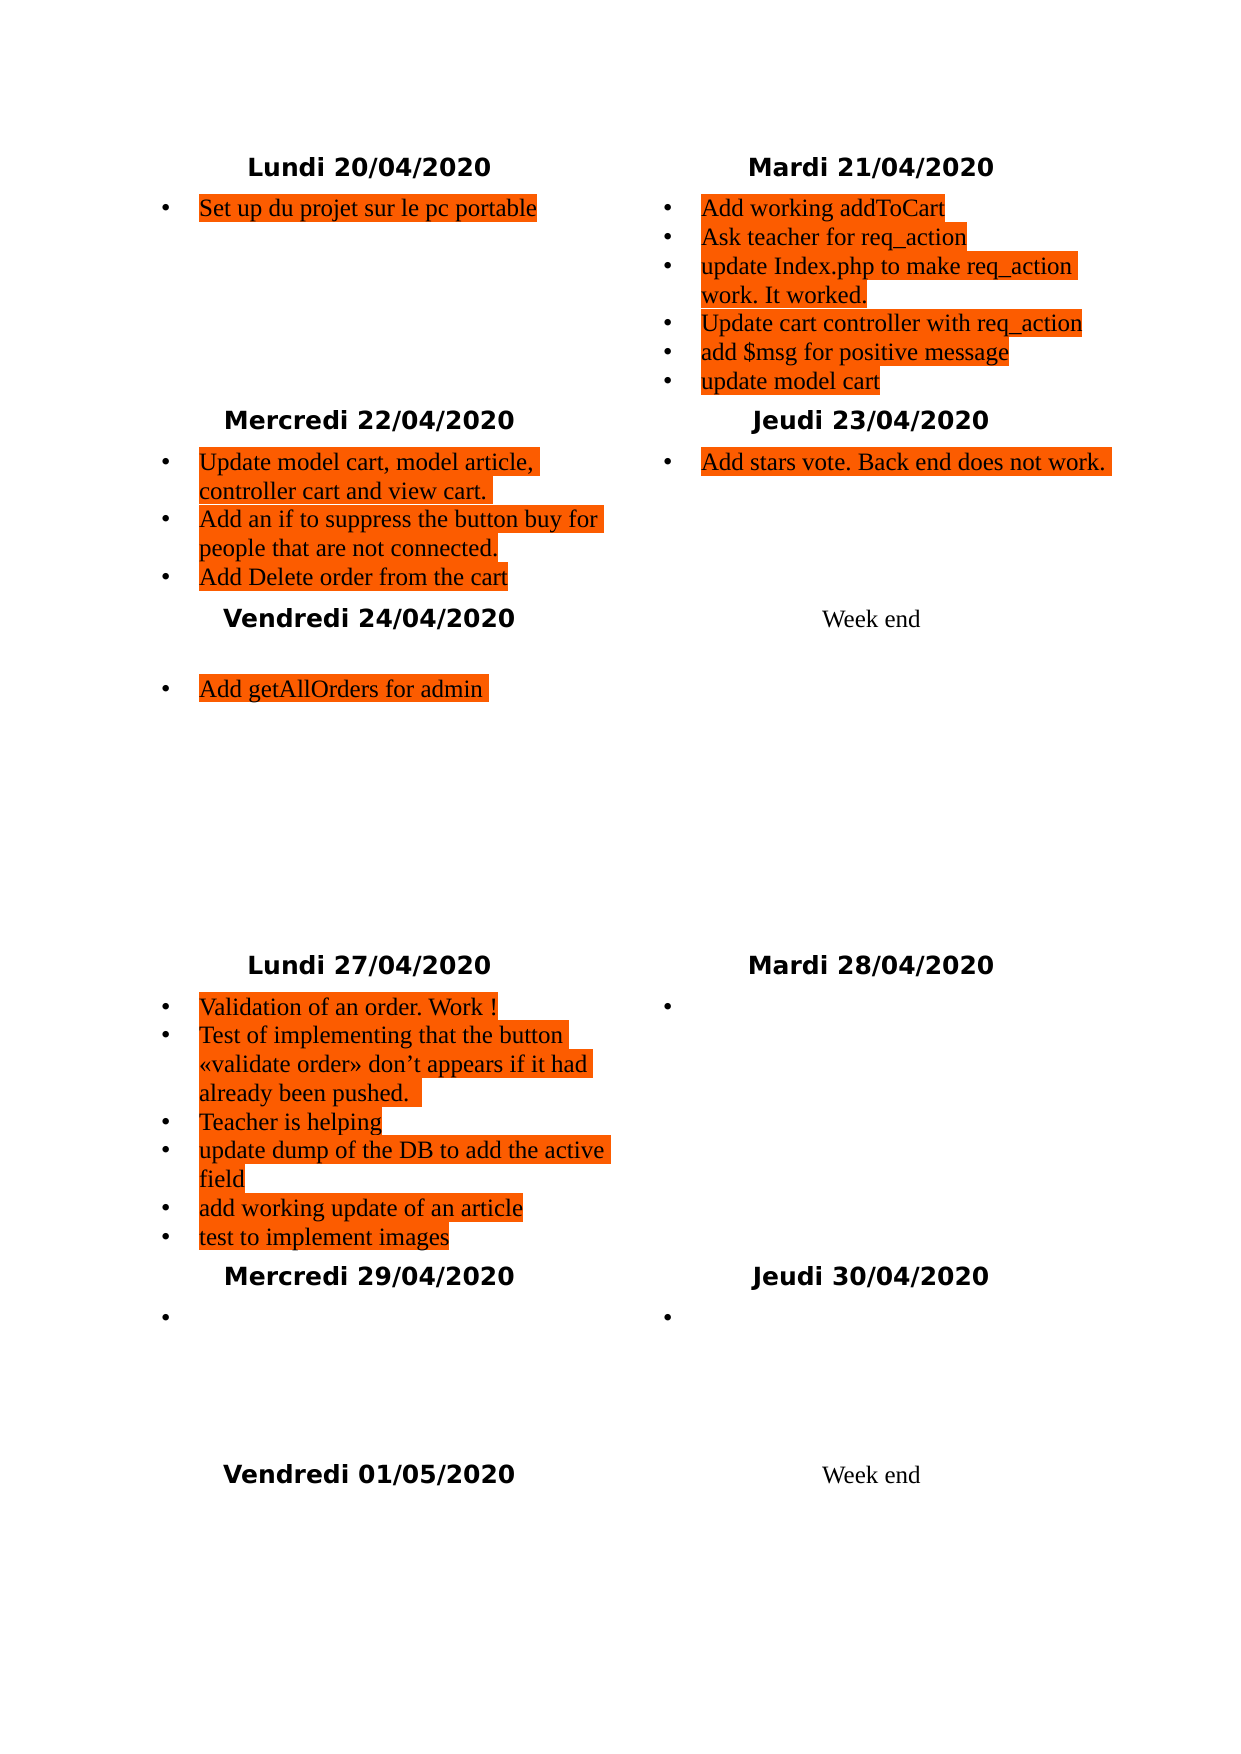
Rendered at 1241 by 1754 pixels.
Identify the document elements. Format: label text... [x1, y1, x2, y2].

table_cell Week end [621, 599, 1122, 639]
table_cell [621, 640, 1122, 887]
table_cell Add stars vote. Back end does not work. [621, 442, 1122, 598]
table_cell Update model cart, model article, controller cart and view cart. Add an if to suppress the button buy for people that are not connected. Add Delete order from the cart [119, 442, 620, 598]
table_cell [119, 1298, 620, 1454]
table_header Mardi 21/04/2020 [621, 148, 1122, 188]
table_header Mardi 28/04/2020 [621, 946, 1122, 986]
table_cell Add working addToCart Ask teacher for req_action update Index.php to make req_action work. It worked. Update cart controller with req_action add $msg for positive message update model cart [621, 189, 1122, 400]
table_cell Vendredi 01/05/2020 [119, 1455, 620, 1495]
table_cell [621, 1298, 1122, 1454]
table_cell Jeudi 23/04/2020 [621, 401, 1122, 441]
table_header Lundi 20/04/2020 [119, 148, 620, 188]
table_header Lundi 27/04/2020 [119, 946, 620, 986]
table_cell Set up du projet sur le pc portable [119, 189, 620, 400]
table_cell Add getAllOrders for admin [119, 640, 620, 887]
table_cell Mercredi 22/04/2020 [119, 401, 620, 441]
table_cell Jeudi 30/04/2020 [621, 1257, 1122, 1297]
table_cell Week end [621, 1455, 1122, 1495]
table_cell Mercredi 29/04/2020 [119, 1257, 620, 1297]
table_cell Vendredi 24/04/2020 [119, 599, 620, 639]
table_cell Validation of an order. Work ! Test of implementing that the button «validate order» don’t appears if it had already been pushed. Teacher is helping update dump of the DB to add the active field add working update of an article test to implement images [119, 987, 620, 1256]
table_cell [621, 987, 1122, 1256]
